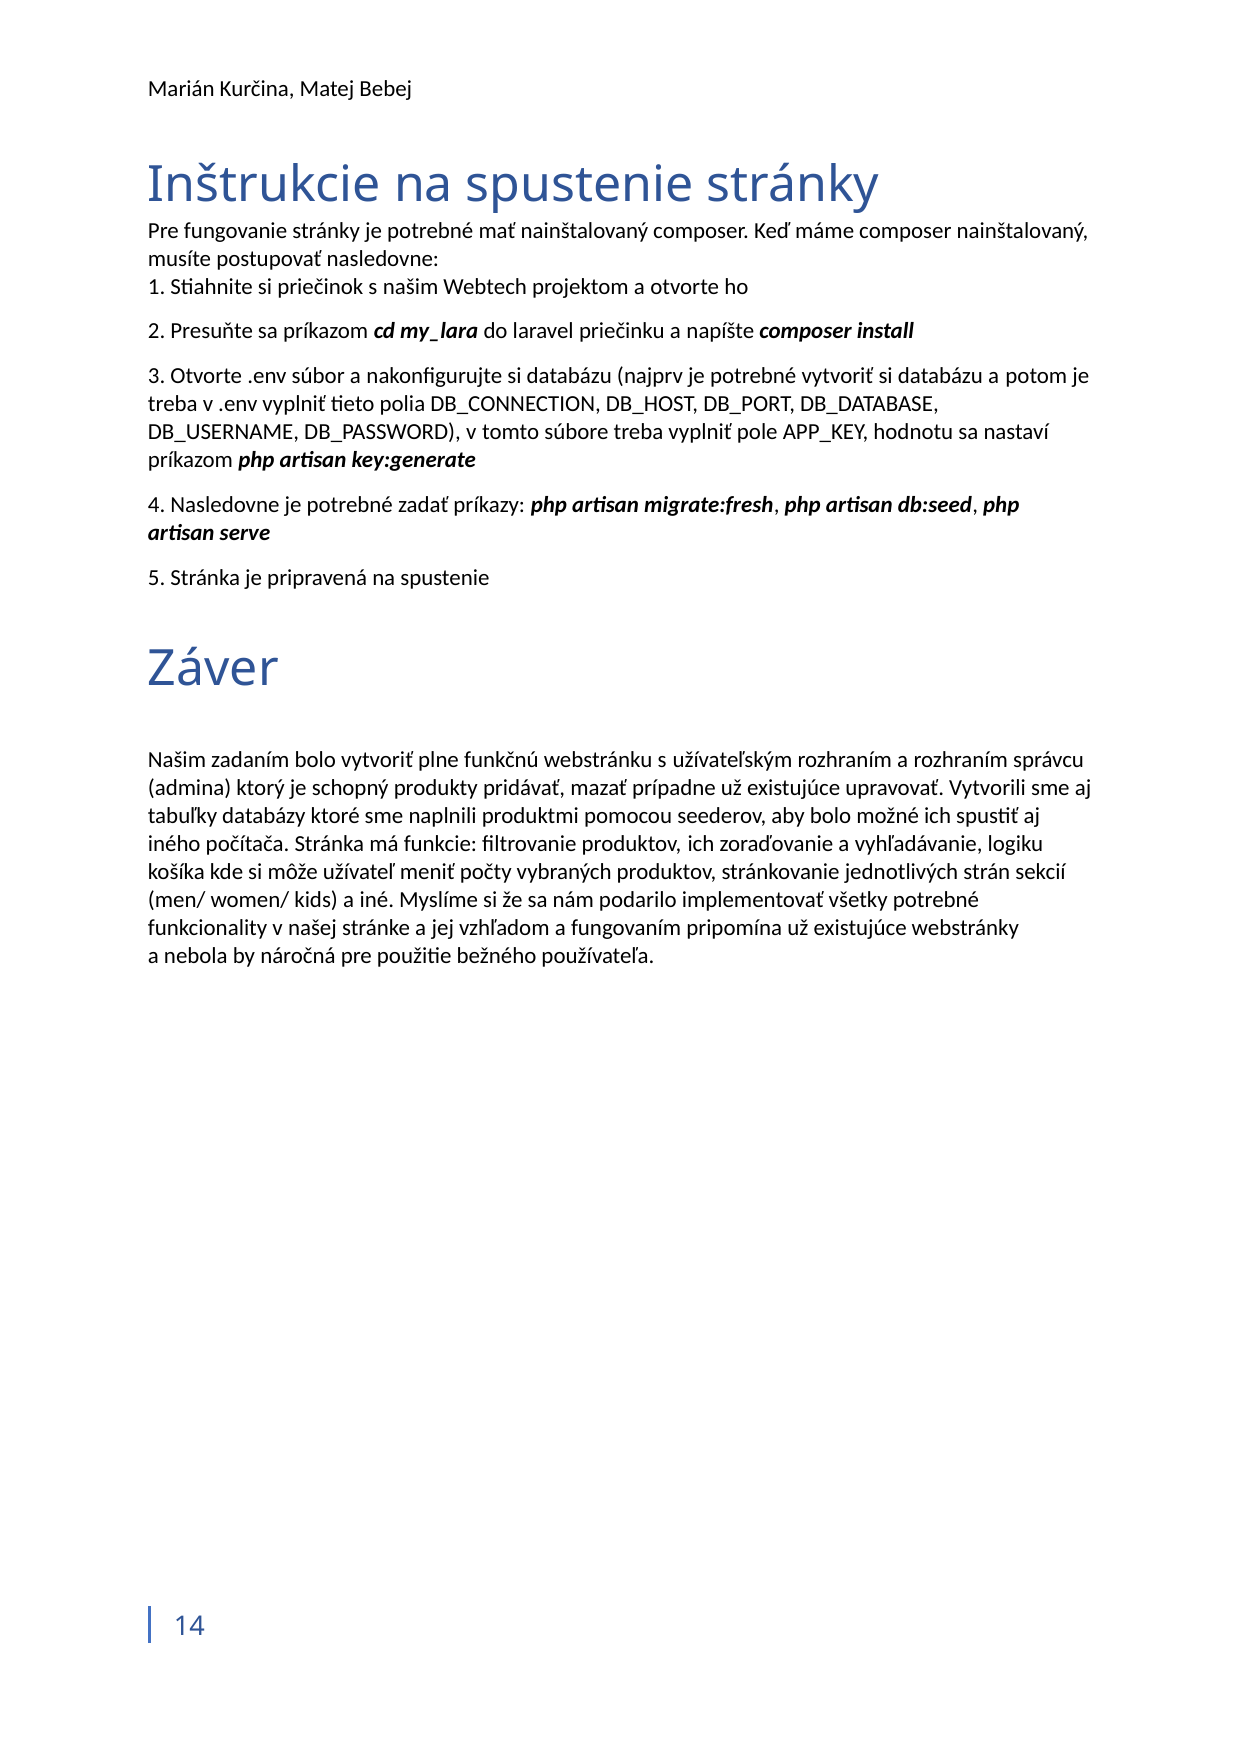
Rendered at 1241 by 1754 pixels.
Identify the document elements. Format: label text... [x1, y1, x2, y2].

text 2. Presuňte sa príkazom cd my_lara do laravel priečinku a napíšte composer install [148, 316, 1093, 344]
text 4. Nasledovne je potrebné zadať príkazy: php artisan migrate:fresh, php artisan db:seed, php artisan serve [148, 490, 1093, 546]
text 5. Stránka je pripravená na spustenie [148, 563, 1093, 591]
subtitle Záver [148, 632, 1093, 700]
text Pre fungovanie stránky je potrebné mať nainštalovaný composer. Keď máme composer nainštalovaný, musíte postupovať nasledovne: 1. Stiahnite si priečinok s našim Webtech projektom a otvorte ho [148, 216, 1093, 300]
text 3. Otvorte .env súbor a nakonfigurujte si databázu (najprv je potrebné vytvoriť si databázu a potom je treba v .env vyplniť tieto polia DB_CONNECTION, DB_HOST, DB_PORT, DB_DATABASE, DB_USERNAME, DB_PASSWORD), v tomto súbore treba vyplniť pole APP_KEY, hodnotu sa nastaví príkazom php artisan key:generate [148, 361, 1093, 473]
text Našim zadaním bolo vytvoriť plne funkčnú webstránku s užívateľským rozhraním a rozhraním správcu (admina) ktorý je schopný produkty pridávať, mazať prípadne už existujúce upravovať. Vytvorili sme aj tabuľky databázy ktoré sme naplnili produktmi pomocou seederov, aby bolo možné ich spustiť aj iného počítača. Stránka má funkcie: filtrovanie produktov, ich zoraďovanie a vyhľadávanie, logiku košíka kde si môže užívateľ meniť počty vybraných produktov, stránkovanie jednotlivých strán sekcií (men/ women/ kids) a iné. Myslíme si že sa nám podarilo implementovať všetky potrebné funkcionality v našej stránke a jej vzhľadom a fungovaním pripomína už existujúce webstránky a nebola by náročná pre použitie bežného používateľa. [148, 745, 1093, 969]
subtitle Inštrukcie na spustenie stránky [148, 148, 1093, 216]
